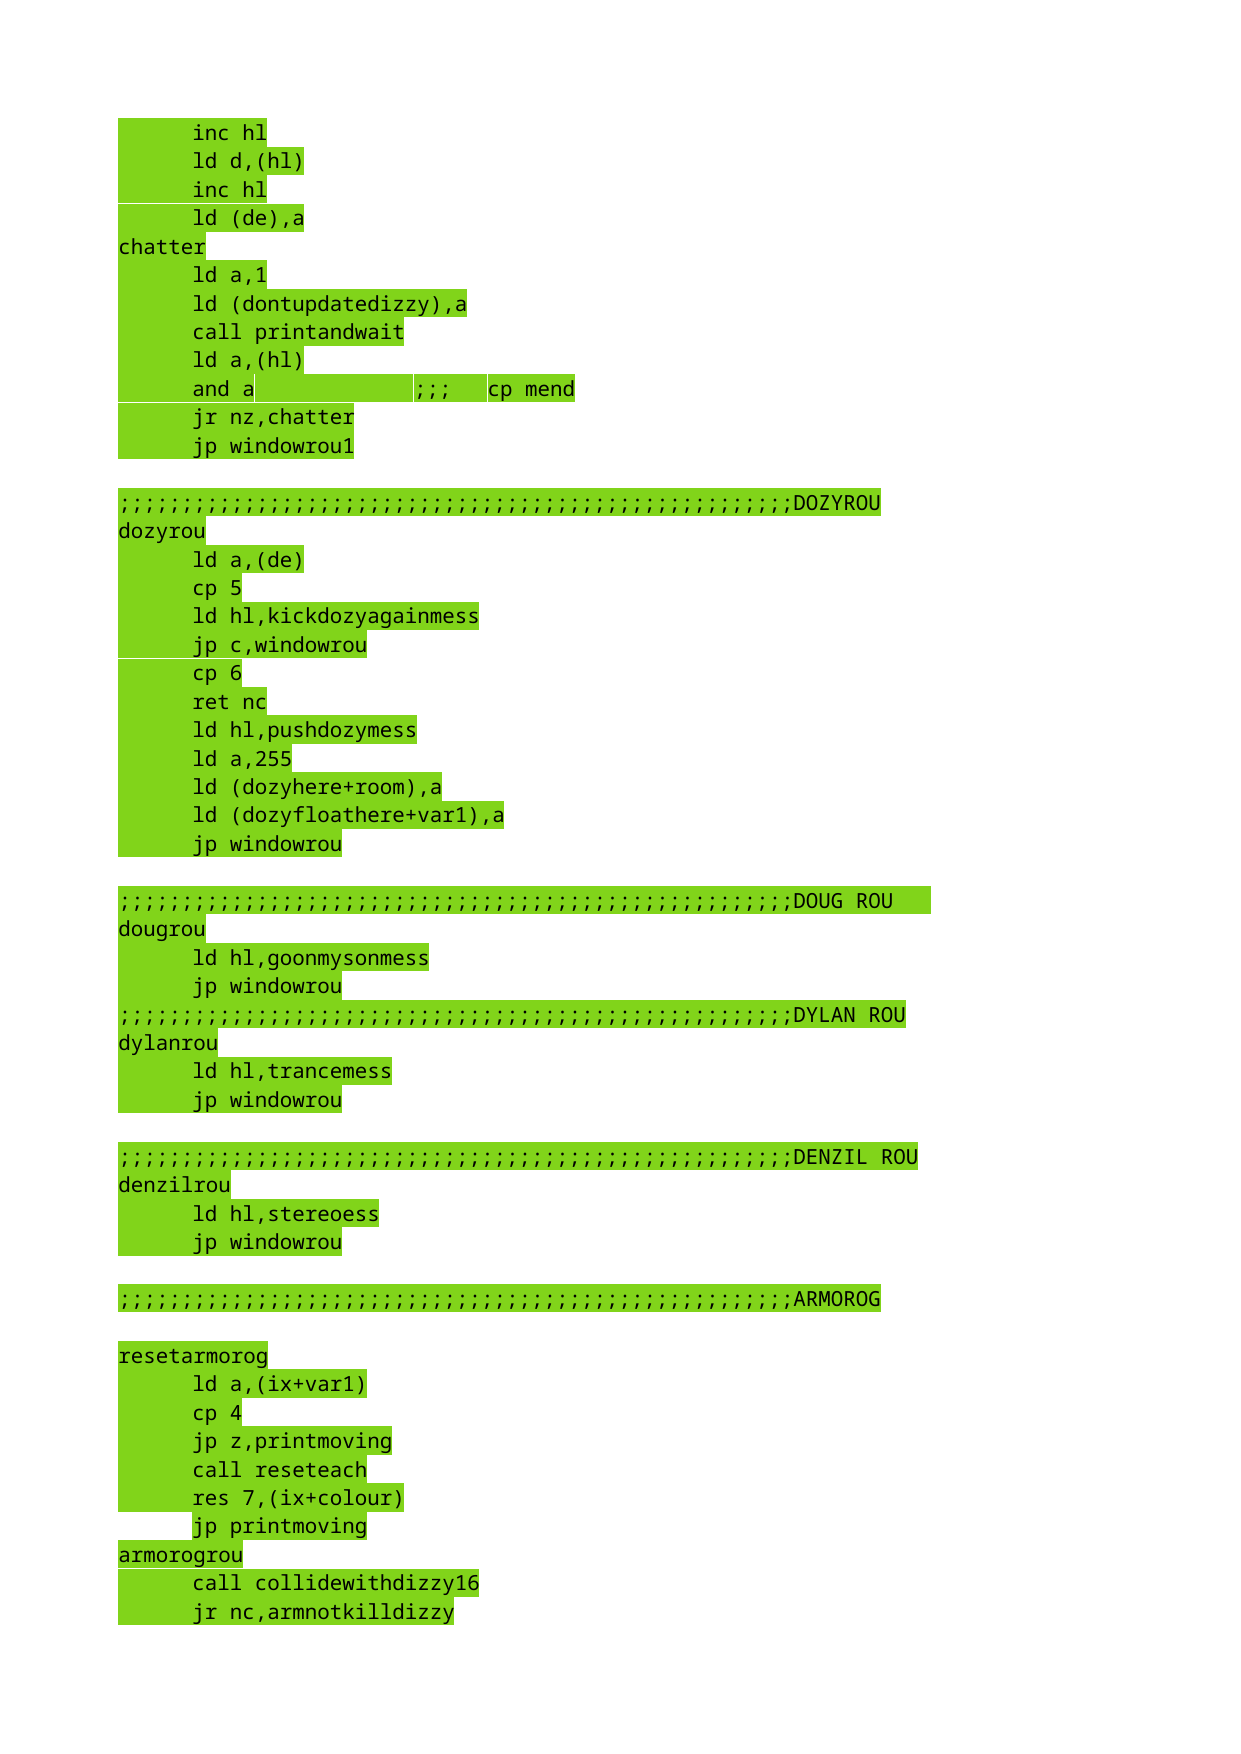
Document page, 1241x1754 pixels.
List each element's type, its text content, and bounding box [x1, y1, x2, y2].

text ld hl,pushdozymess [118, 715, 1122, 744]
text inc hl [118, 118, 1122, 147]
text jp windowrou [118, 1085, 1122, 1113]
text ld (dontupdatedizzy),a [118, 289, 1122, 317]
text ld a,255 [118, 744, 1122, 772]
text dougrou [118, 914, 1122, 943]
text dylanrou [118, 1028, 1122, 1057]
text jp printmoving [118, 1512, 1122, 1540]
text ld a,1 [118, 260, 1122, 289]
text ld a,(hl) [118, 346, 1122, 374]
text chatter [118, 232, 1122, 260]
text jp windowrou [118, 971, 1122, 1000]
text ;;;;;;;;;;;;;;;;;;;;;;;;;;;;;;;;;;;;;;;;;;;;;;;;;;;;;;DOUG ROU [118, 886, 1122, 914]
text armorogrou [118, 1540, 1122, 1568]
text ld hl,kickdozyagainmess [118, 602, 1122, 630]
text ;;;;;;;;;;;;;;;;;;;;;;;;;;;;;;;;;;;;;;;;;;;;;;;;;;;;;;ARMOROG [118, 1284, 1122, 1312]
text cp 4 [118, 1398, 1122, 1426]
text jp z,printmoving [118, 1426, 1122, 1455]
text call reseteach [118, 1455, 1122, 1483]
text jp windowrou [118, 829, 1122, 857]
text ld a,(de) [118, 545, 1122, 573]
text ld a,(ix+var1) [118, 1369, 1122, 1398]
text res 7,(ix+colour) [118, 1483, 1122, 1512]
text denzilrou [118, 1170, 1122, 1199]
text jp windowrou1 [118, 431, 1122, 459]
text jr nc,armnotkilldizzy [118, 1597, 1122, 1625]
text call collidewithdizzy16 [118, 1568, 1122, 1597]
text jr nz,chatter [118, 402, 1122, 431]
text resetarmorog [118, 1341, 1122, 1369]
text ld hl,trancemess [118, 1057, 1122, 1085]
text inc hl [118, 175, 1122, 203]
text ;;;;;;;;;;;;;;;;;;;;;;;;;;;;;;;;;;;;;;;;;;;;;;;;;;;;;;DENZIL ROU [118, 1142, 1122, 1170]
text cp 6 [118, 658, 1122, 687]
text ld hl,stereoess [118, 1199, 1122, 1227]
text ret nc [118, 687, 1122, 715]
text dozyrou [118, 516, 1122, 545]
text ld hl,goonmysonmess [118, 943, 1122, 971]
text ld d,(hl) [118, 147, 1122, 175]
text ld (dozyhere+room),a [118, 772, 1122, 801]
text ;;;;;;;;;;;;;;;;;;;;;;;;;;;;;;;;;;;;;;;;;;;;;;;;;;;;;;DYLAN ROU [118, 1000, 1122, 1028]
text jp c,windowrou [118, 630, 1122, 658]
text call printandwait [118, 317, 1122, 346]
text jp windowrou [118, 1227, 1122, 1256]
text and a ;;; cp mend [118, 374, 1122, 402]
text cp 5 [118, 573, 1122, 602]
text ld (dozyfloathere+var1),a [118, 801, 1122, 829]
text ld (de),a [118, 203, 1122, 232]
text ;;;;;;;;;;;;;;;;;;;;;;;;;;;;;;;;;;;;;;;;;;;;;;;;;;;;;;DOZYROU [118, 488, 1122, 516]
